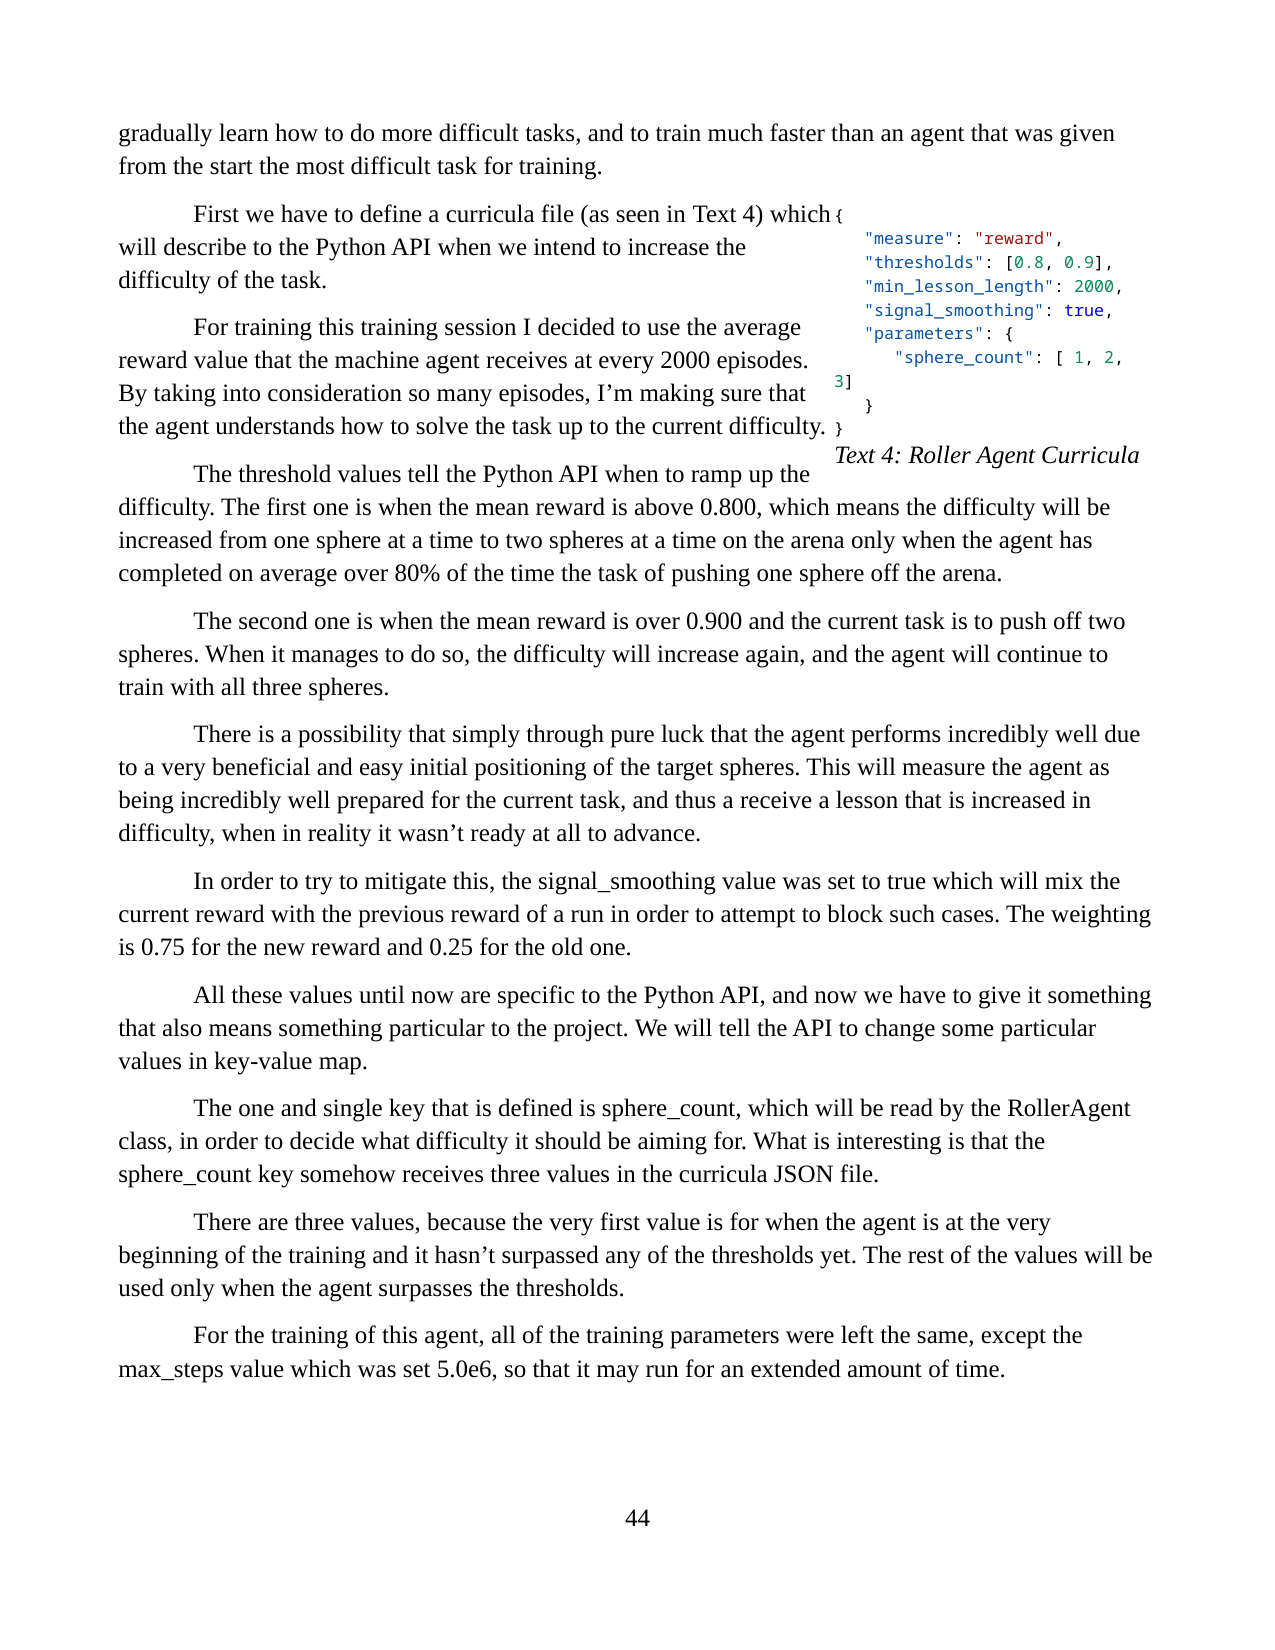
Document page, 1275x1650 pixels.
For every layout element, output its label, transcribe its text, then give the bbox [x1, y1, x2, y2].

text First we have to define a curricula file (as seen in Text 4) which will describe to the Python API when we intend to increase the difficulty of the task. [118, 199, 1157, 293]
text There is a possibility that simply through pure luck that the agent performs incredibly well due to a very beneficial and easy initial positioning of the target spheres. This will measure the agent as being incredibly well prepared for the current task, and thus a receive a lesson that is increased in difficulty, when in reality it wasn’t ready at all to advance. [118, 719, 1157, 847]
text gradually learn how to do more difficult tasks, and to train much faster than an agent that was given from the start the most difficult task for training. [118, 118, 1157, 180]
text The second one is when the mean reward is over 0.900 and the current task is to push off two spheres. When it manages to do so, the difficulty will increase again, and the agent will continue to train with all three spheres. [118, 606, 1157, 701]
text For training this training session I decided to use the average reward value that the machine agent receives at every 2000 episodes. By taking into consideration so many episodes, I’m making sure that the agent understands how to solve the task up to the current difficulty. [118, 312, 834, 440]
text In order to try to mitigate this, the signal_smoothing value was set to true which will mix the current reward with the previous reward of a run in order to attempt to block such cases. The weighting is 0.75 for the new reward and 0.25 for the old one. [118, 866, 1157, 961]
text There are three values, because the very first value is for when the agent is at the very beginning of the training and it hasn’t surpassed any of the thresholds yet. The rest of the values will be used only when the agent surpasses the thresholds. [118, 1207, 1157, 1302]
text All these values until now are specific to the Python API, and now we have to give it something that also means something particular to the project. We will tell the API to change some particular values in key-value map. [118, 980, 1157, 1074]
text Text 4: Roller Agent Curricula [834, 216, 1150, 468]
text The one and single key that is defined is sphere_count, which will be read by the RollerAgent class, in order to decide what difficulty it should be aiming for. What is interesting is that the sphere_count key somehow receives three values in the curricula JSON file. [118, 1093, 1157, 1188]
text For the training of this agent, all of the training parameters were left the same, except the max_steps value which was set 5.0e6, so that it may run for an extended amount of time. [118, 1321, 1157, 1382]
text The threshold values tell the Python API when to ramp up the difficulty. The first one is when the mean reward is above 0.800, which means the difficulty will be increased from one sphere at a time to two spheres at a time on the arena only when the agent has completed on average over 80% of the time the task of pushing one sphere off the arena. [118, 459, 1157, 587]
